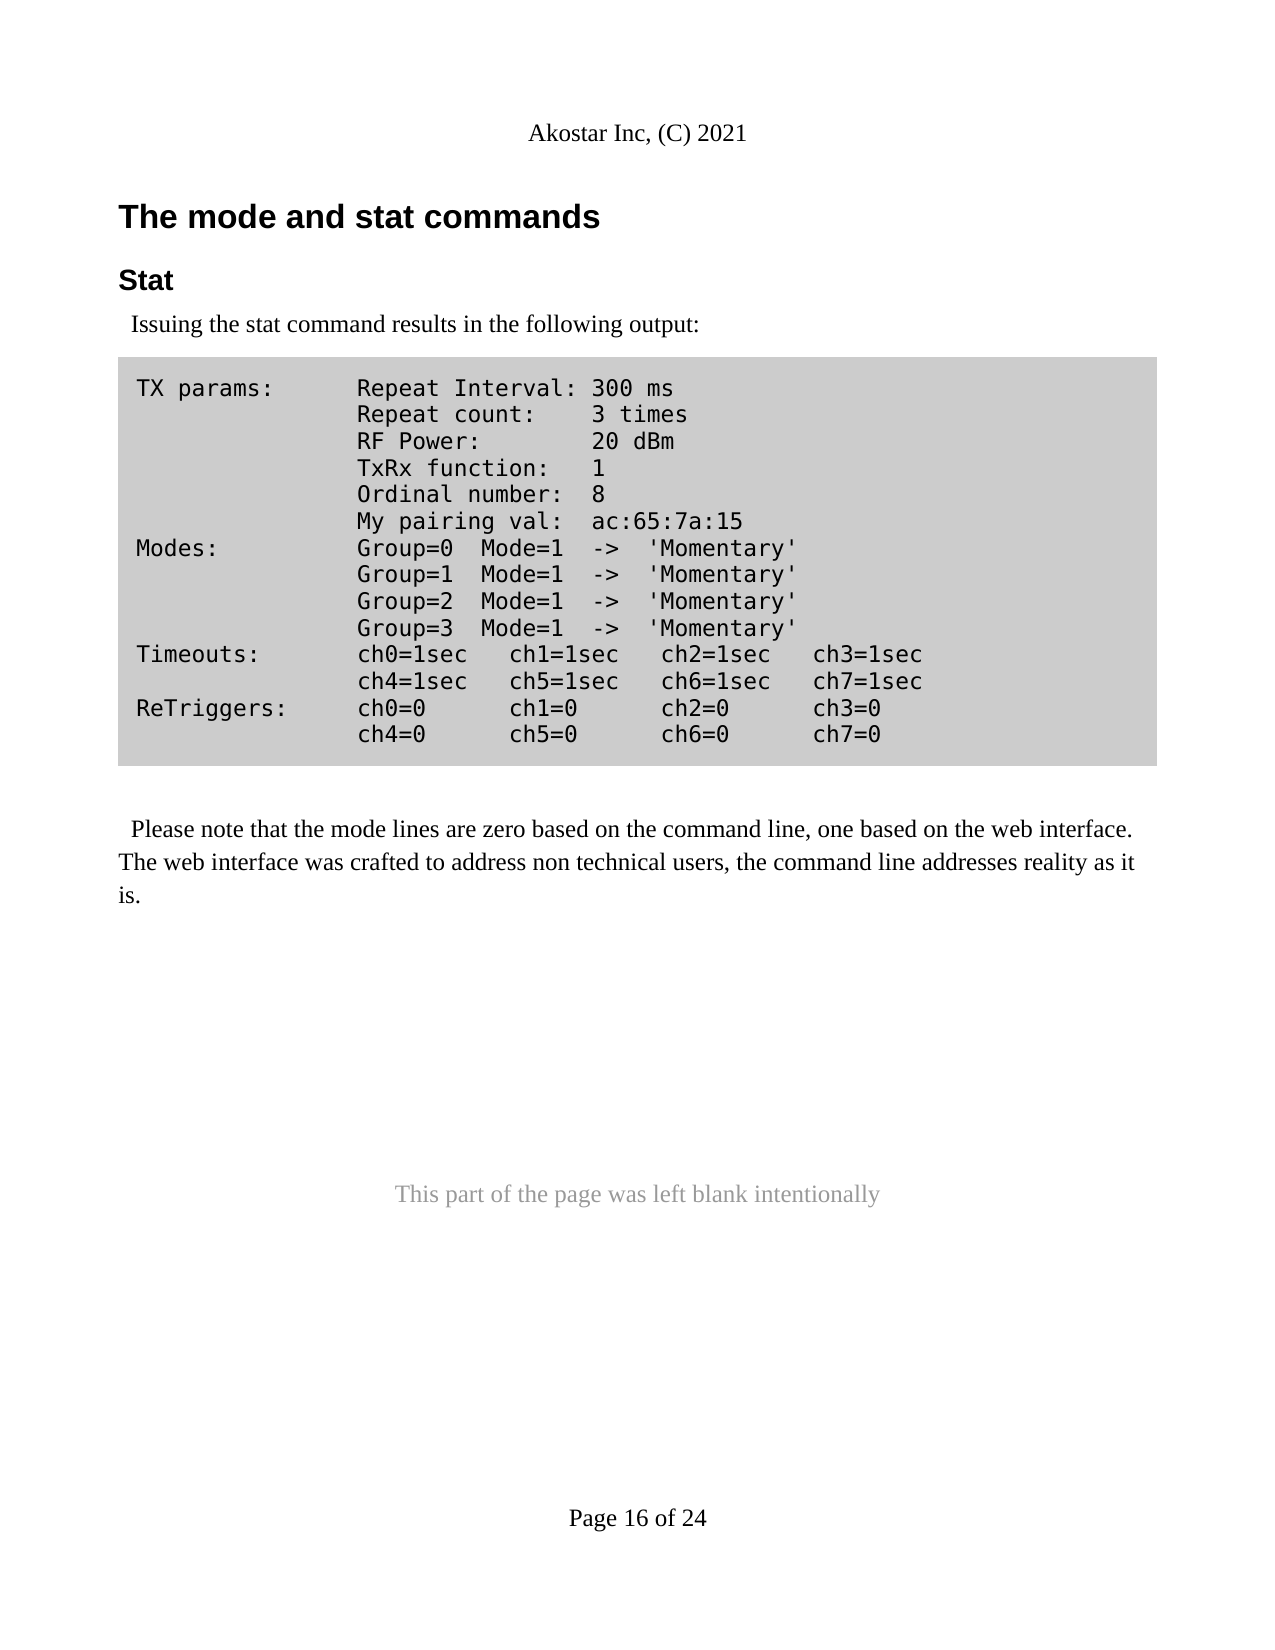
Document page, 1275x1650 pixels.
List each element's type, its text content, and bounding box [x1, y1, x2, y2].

subtitle This part of the page was left blank intentionally [118, 1179, 1157, 1207]
text Please note that the mode lines are zero based on the command line, one based on the web interface. The web interface was crafted to address non technical users, the command line addresses reality as it is. [118, 814, 1157, 908]
subtitle The mode and stat commands [118, 197, 1157, 236]
table_header TX params: Repeat Interval: 300 ms Repeat count: 3 times RF Power: 20 dBm TxRx function: 1 Ordinal number: 8 My pairing val: ac:65:7a:15 Modes: Group=0 Mode=1 -> 'Momentary' Group=1 Mode=1 -> 'Momentary' Group=2 Mode=1 -> 'Momentary' Group=3 Mode=1 -> 'Momentary' Timeouts: ch0=1sec ch1=1sec ch2=1sec ch3=1sec ch4=1sec ch5=1sec ch6=1sec ch7=1sec ReTriggers: ch0=0 ch1=0 ch2=0 ch3=0 ch4=0 ch5=0 ch6=0 ch7=0 [118, 357, 1157, 766]
subtitle Stat [118, 263, 1157, 297]
text Issuing the stat command results in the following output: [118, 309, 1157, 338]
